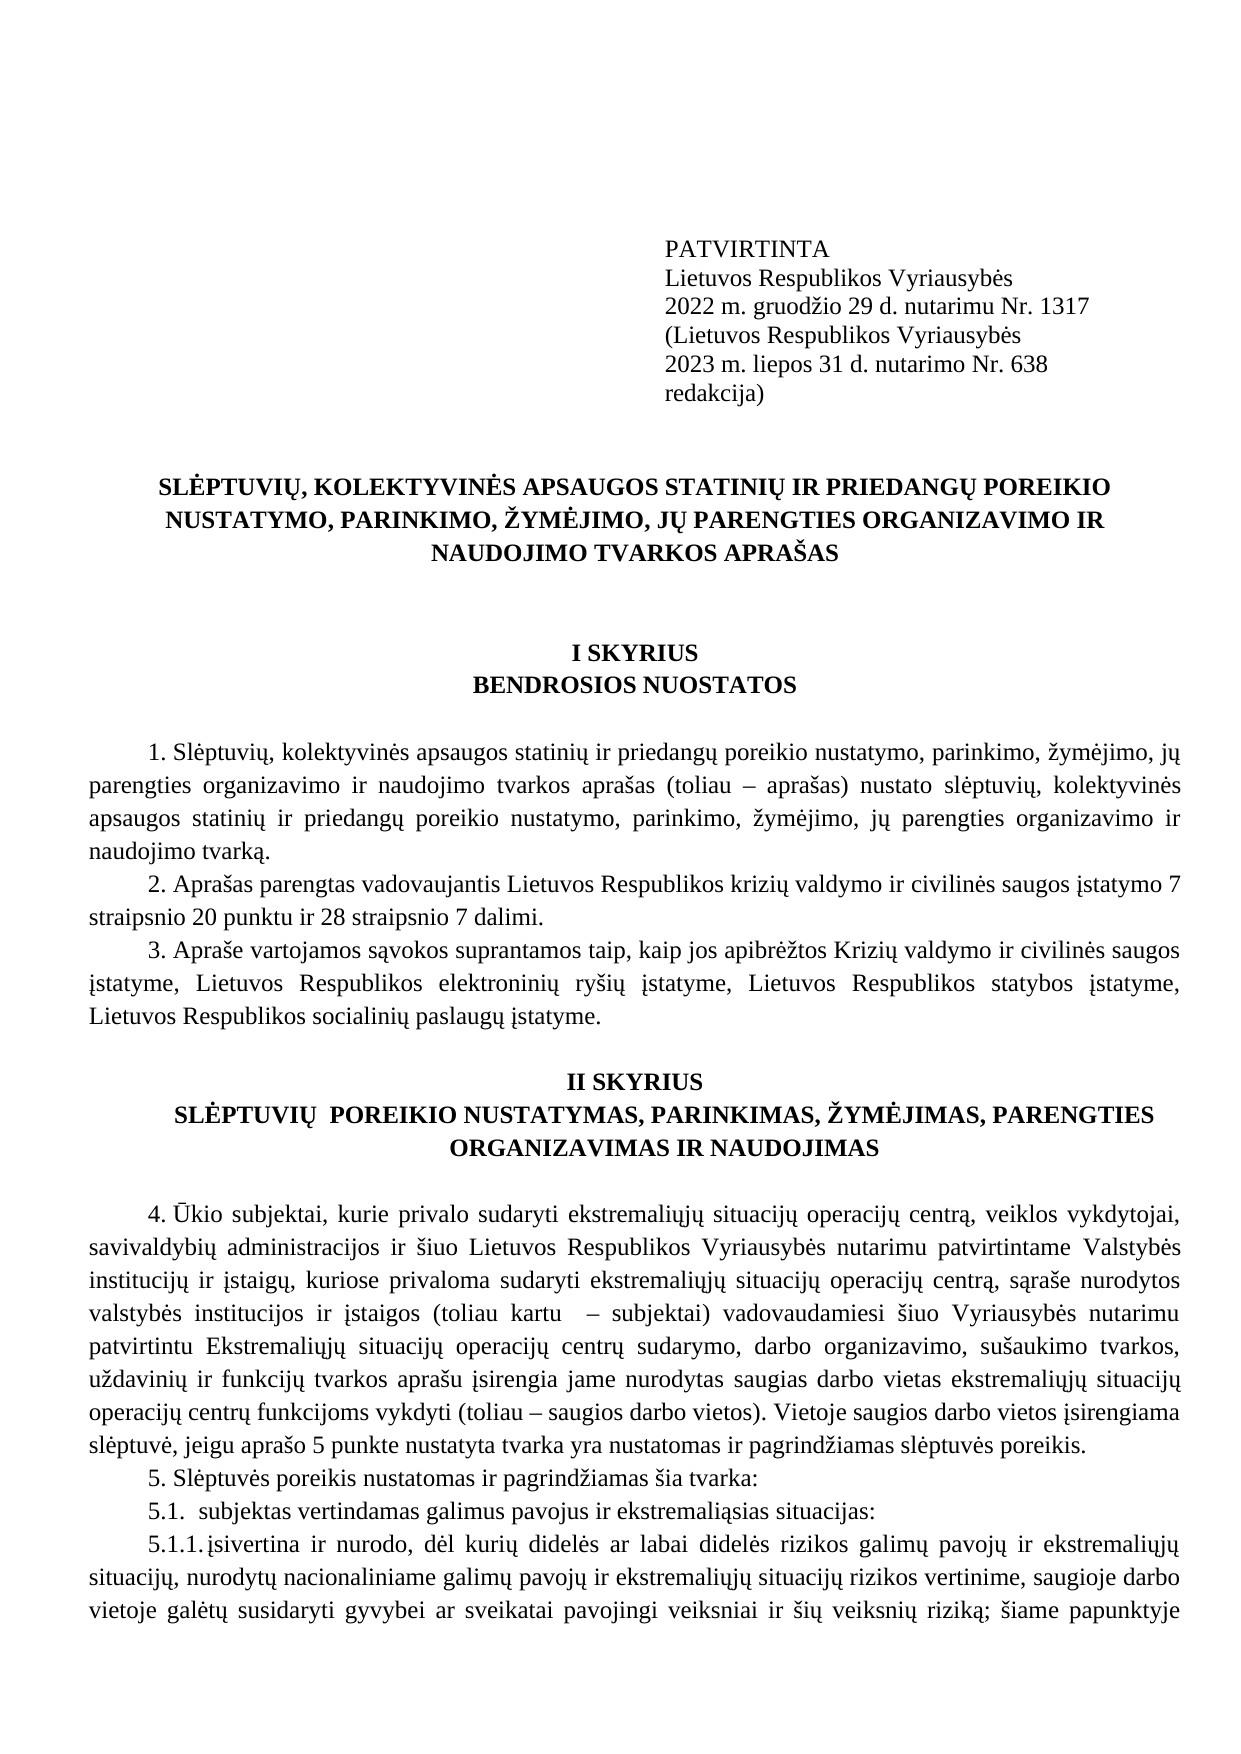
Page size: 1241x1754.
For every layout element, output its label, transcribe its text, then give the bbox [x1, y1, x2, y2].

text 5. Slėptuvės poreikis nustatomas ir pagrindžiamas šia tvarka: [89, 1463, 1181, 1492]
text SLĖPTUVIŲ POREIKIO NUSTATYMAS, PARINKIMAS, ŽYMĖJIMAS, PARENGTIES ORGANIZAVIMAS IR NAUDOJIMAS [148, 1100, 1181, 1162]
text SLĖPTUVIŲ, KOLEKTYVINĖS APSAUGOS STATINIŲ IR PRIEDANGŲ POREIKIO NUSTATYMO, PARINKIMO, ŽYMĖJIMO, JŲ PARENGTIES ORGANIZAVIMO IR NAUDOJIMO TVARKOS APRAŠAS [89, 472, 1181, 567]
text 2023 m. liepos 31 d. nutarimo Nr. 638 [664, 349, 1181, 378]
text 5.1.1. įsivertina ir nurodo, dėl kurių didelės ar labai didelės rizikos galimų pavojų ir ekstremaliųjų situacijų, nurodytų nacionaliniame galimų pavojų ir ekstremaliųjų situacijų rizikos vertinime, saugioje darbo vietoje galėtų susidaryti gyvybei ar sveikatai pavojingi veiksniai ir šių veiksnių riziką; šiame papunktyje [89, 1529, 1181, 1624]
text redakcija) [664, 378, 1181, 406]
text 1. Slėptuvių, kolektyvinės apsaugos statinių ir priedangų poreikio nustatymo, parinkimo, žymėjimo, jų parengties organizavimo ir naudojimo tvarkos aprašas (toliau – aprašas) nustato slėptuvių, kolektyvinės apsaugos statinių ir priedangų poreikio nustatymo, parinkimo, žymėjimo, jų parengties organizavimo ir naudojimo tvarką. [89, 737, 1181, 864]
text 4. Ūkio subjektai, kurie privalo sudaryti ekstremaliųjų situacijų operacijų centrą, veiklos vykdytojai, savivaldybių administracijos ir šiuo Lietuvos Respublikos Vyriausybės nutarimu patvirtintame Valstybės institucijų ir įstaigų, kuriose privaloma sudaryti ekstremaliųjų situacijų operacijų centrą, sąraše nurodytos valstybės institucijos ir įstaigos (toliau kartu – subjektai) vadovaudamiesi šiuo Vyriausybės nutarimu patvirtintu Ekstremaliųjų situacijų operacijų centrų sudarymo, darbo organizavimo, sušaukimo tvarkos, uždavinių ir funkcijų tvarkos aprašu įsirengia jame nurodytas saugias darbo vietas ekstremaliųjų situacijų operacijų centrų funkcijoms vykdyti (toliau – saugios darbo vietos). Vietoje saugios darbo vietos įsirengiama slėptuvė, jeigu aprašo 5 punkte nustatyta tvarka yra nustatomas ir pagrindžiamas slėptuvės poreikis. [89, 1199, 1181, 1459]
text 3. Apraše vartojamos sąvokos suprantamos taip, kaip jos apibrėžtos Krizių valdymo ir civilinės saugos įstatyme, Lietuvos Respublikos elektroninių ryšių įstatyme, Lietuvos Respublikos statybos įstatyme, Lietuvos Respublikos socialinių paslaugų įstatyme. [89, 935, 1181, 1029]
text II SKYRIUS [89, 1067, 1181, 1096]
text 2. Aprašas parengtas vadovaujantis Lietuvos Respublikos krizių valdymo ir civilinės saugos įstatymo 7 straipsnio 20 punktu ir 28 straipsnio 7 dalimi. [89, 869, 1181, 931]
text I SKYRIUS [89, 638, 1181, 666]
text 2022 m. gruodžio 29 d. nutarimu Nr. 1317 [664, 291, 1181, 320]
text Lietuvos Respublikos Vyriausybės [664, 263, 1181, 291]
text Patvirtinta [664, 234, 1181, 263]
text 5.1. subjektas vertindamas galimus pavojus ir ekstremaliąsias situacijas: [89, 1496, 1181, 1525]
text (Lietuvos Respublikos Vyriausybės [664, 320, 1181, 349]
text BENDROSIOS NUOSTATOS [89, 671, 1181, 699]
